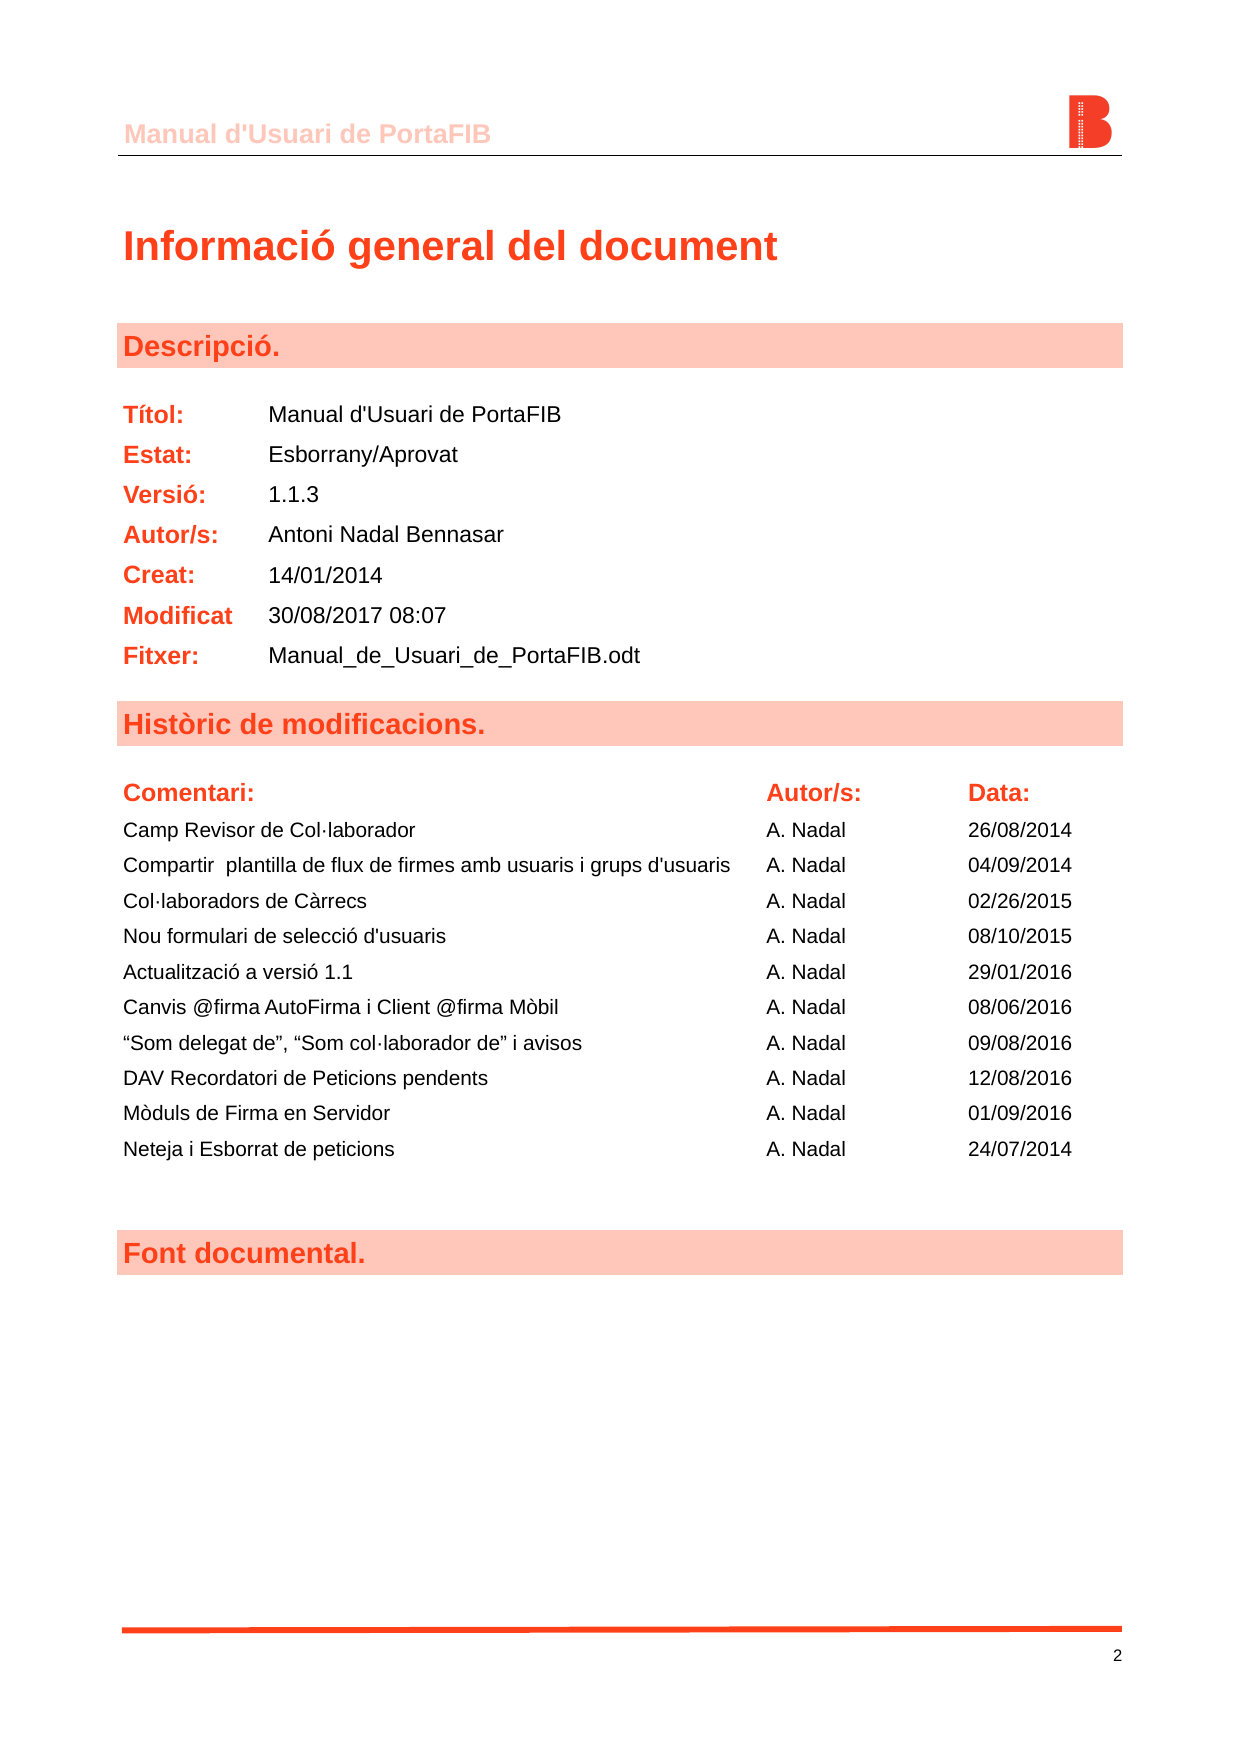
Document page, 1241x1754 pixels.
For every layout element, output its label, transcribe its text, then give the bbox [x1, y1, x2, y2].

table_cell 26/02/2015 [962, 883, 1123, 918]
table_cell [117, 1166, 760, 1204]
table_cell A. Nadal [760, 848, 962, 883]
table_cell [117, 675, 1123, 701]
table_cell Versió: [117, 474, 262, 514]
table_cell Compartir plantilla de flux de firmes amb usuaris i grups d'usuaris [117, 848, 760, 883]
table_cell 04/09/2014 [962, 848, 1123, 883]
table_cell 30/08/2017 08:07 [262, 595, 1123, 635]
table_cell Modificat [117, 595, 262, 635]
table_cell Antoni Nadal Bennasar [262, 515, 1123, 555]
table_cell [760, 1166, 962, 1204]
table_cell Títol: [117, 394, 262, 434]
table_cell 14/01/2014 [262, 555, 1123, 595]
table_cell [117, 1301, 1123, 1339]
table_cell Camp Revisor de Col·laborador [117, 812, 760, 848]
table_cell Descripció. [117, 323, 1123, 368]
table_cell 1.1.3 [262, 474, 1123, 514]
table_cell Actualització a versió 1.1 [117, 954, 760, 989]
table_cell Esborrany/Aprovat [262, 434, 1123, 474]
table_cell Data: [962, 772, 1123, 812]
picture [1063, 94, 1117, 150]
table_cell Col·laboradors de Càrrecs [117, 883, 760, 918]
table_cell A. Nadal [760, 954, 962, 989]
table_cell Canvis @firma AutoFirma i Client @firma Mòbil [117, 989, 760, 1025]
table_cell 10/08/2015 [962, 919, 1123, 954]
table_cell Mòduls de Firma en Servidor [117, 1096, 760, 1131]
table_cell A. Nadal [760, 883, 962, 918]
table_cell Creat: [117, 555, 262, 595]
table_cell Autor/s: [117, 515, 262, 555]
table_cell A. Nadal [760, 1096, 962, 1131]
table_cell 12/08/2016 [962, 1060, 1123, 1096]
table_cell Font documental. [117, 1230, 1123, 1275]
table_cell A. Nadal [760, 989, 962, 1025]
table_cell Estat: [117, 434, 262, 474]
table_cell Autor/s: [760, 772, 962, 812]
table_cell [117, 368, 1123, 394]
table_cell “Som delegat de”, “Som col·laborador de” i avisos [117, 1025, 760, 1060]
table_cell A. Nadal [760, 812, 962, 848]
table_cell [117, 1275, 1123, 1301]
table_cell A. Nadal [760, 1060, 962, 1096]
table_cell 01/09/2016 [962, 1096, 1123, 1131]
table_cell [117, 1339, 1123, 1378]
table_header Informació general del document [117, 216, 1123, 323]
table_cell [117, 1204, 1123, 1230]
table_cell 09/08/2016 [962, 1025, 1123, 1060]
table_cell 08/06/2016 [962, 989, 1123, 1025]
table_cell [962, 1166, 1123, 1204]
table_cell Manual_de_Usuari_de_PortaFIB.odt [262, 635, 1123, 675]
table_cell [117, 746, 1123, 772]
table_cell A. Nadal [760, 919, 962, 954]
table_cell 24/07/2014 [962, 1131, 1123, 1166]
table_cell Neteja i Esborrat de peticions [117, 1131, 760, 1166]
table_cell 26/08/2014 [962, 812, 1123, 848]
table_cell Manual d'Usuari de PortaFIB [262, 394, 1123, 434]
table_cell A. Nadal [760, 1131, 962, 1166]
table_cell Nou formulari de selecció d'usuaris [117, 919, 760, 954]
table_cell [117, 1379, 1123, 1416]
table_cell DAV Recordatori de Peticions pendents [117, 1060, 760, 1096]
table_cell A. Nadal [760, 1025, 962, 1060]
table_cell Històric de modificacions. [117, 701, 1123, 746]
table_cell Fitxer: [117, 635, 262, 675]
table_cell 29/01/2016 [962, 954, 1123, 989]
table_cell Comentari: [117, 772, 760, 812]
